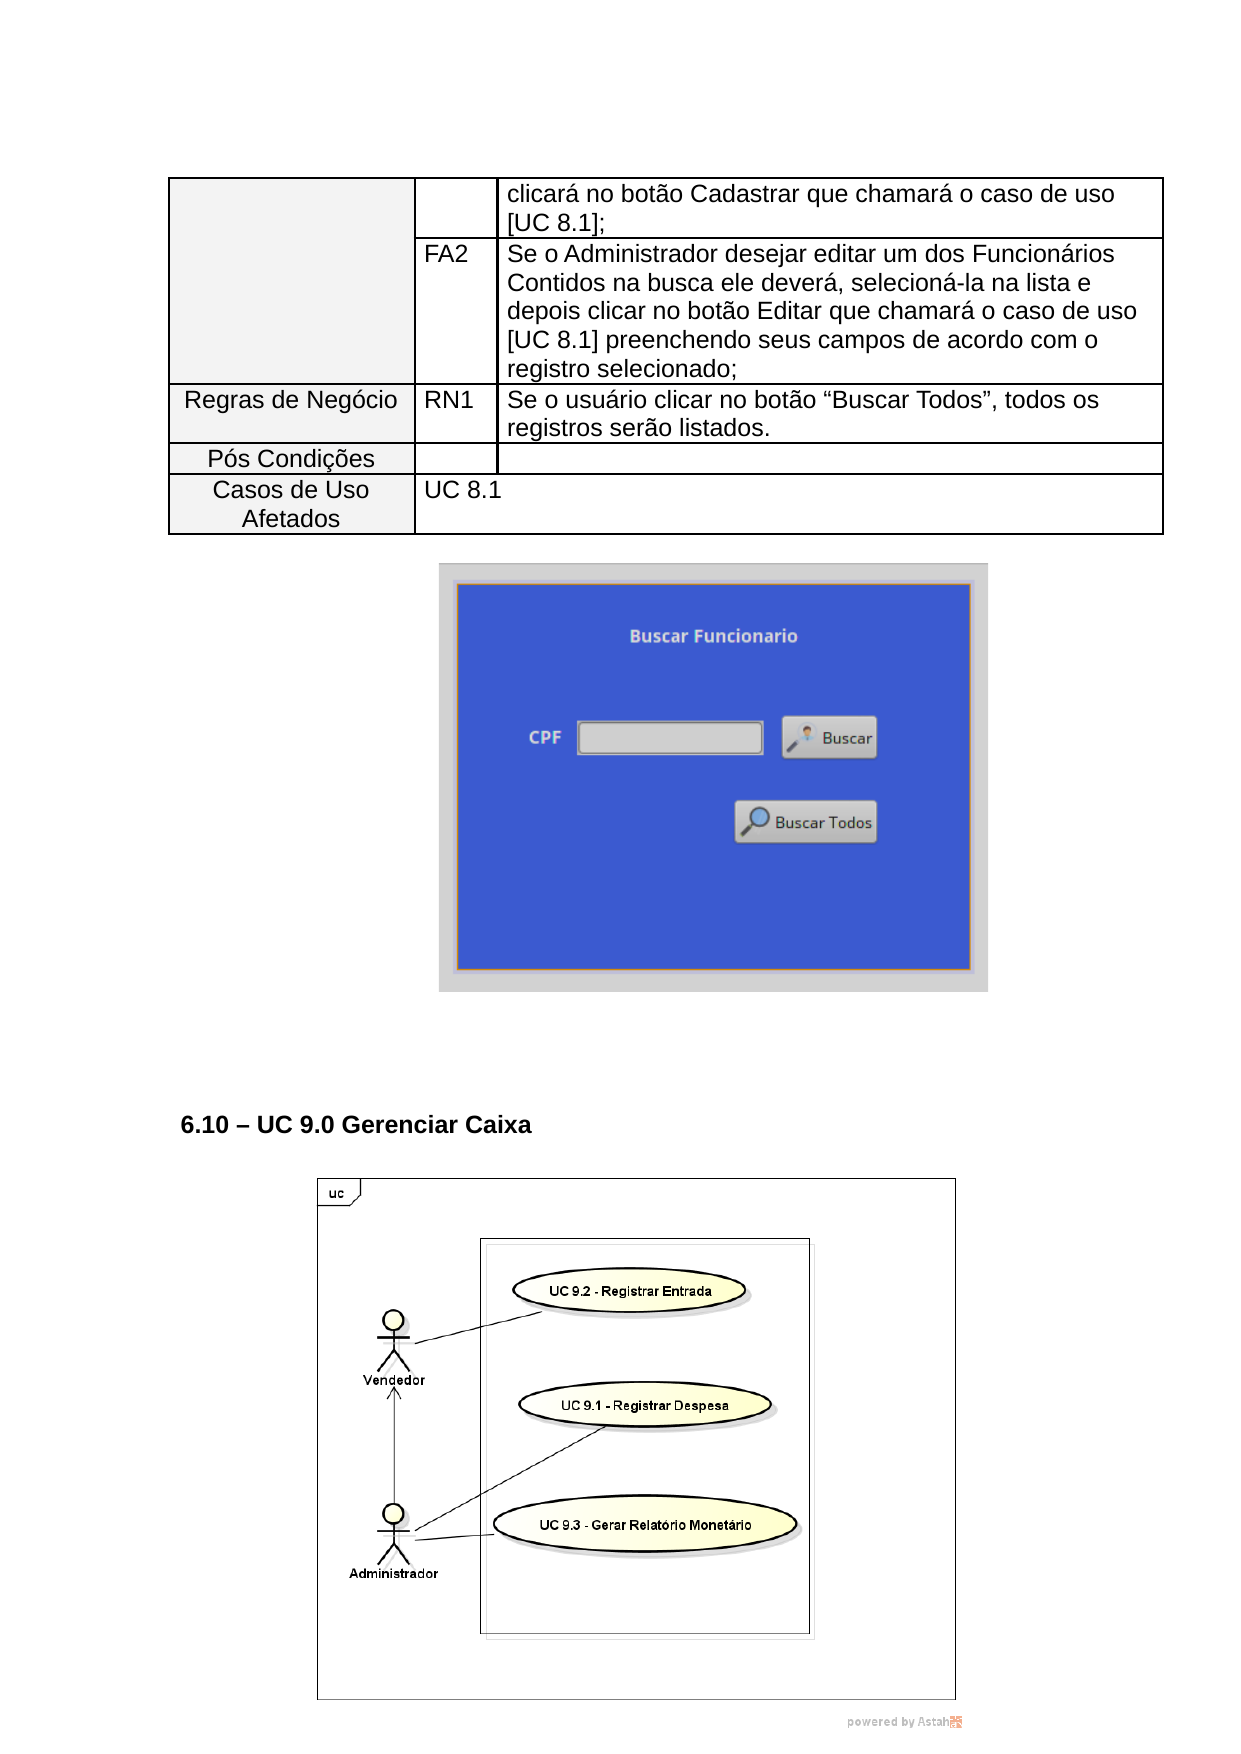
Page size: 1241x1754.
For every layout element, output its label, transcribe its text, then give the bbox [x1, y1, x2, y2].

table_cell Se o usuário clicar no botão “Buscar Todos”, todos os registros serão listados. [499, 385, 1162, 442]
table_cell [499, 444, 1162, 473]
table_cell RN1 [416, 385, 496, 442]
text 6.10 – UC 9.0 Gerenciar Caixa [180, 1110, 1092, 1138]
table_cell FA2 [416, 239, 496, 383]
picture [306, 1167, 966, 1732]
table_cell Regras de Negócio [170, 385, 414, 442]
table_cell UC 8.1 [416, 475, 1162, 533]
table_cell [170, 179, 414, 383]
table_cell Casos de Uso Afetados [170, 475, 414, 533]
table_cell Se o Administrador desejar editar um dos Funcionários Contidos na busca ele deverá, selecioná-la na lista e depois clicar no botão Editar que chamará o caso de uso [UC 8.1] preenchendo seus campos de acordo com o registro selecionado; [499, 239, 1162, 383]
table_cell clicará no botão Cadastrar que chamará o caso de uso [UC 8.1]; [499, 179, 1162, 237]
table_cell [416, 179, 496, 237]
picture [438, 563, 812, 992]
table_cell [416, 444, 496, 473]
table_cell Pós Condições [170, 444, 414, 473]
